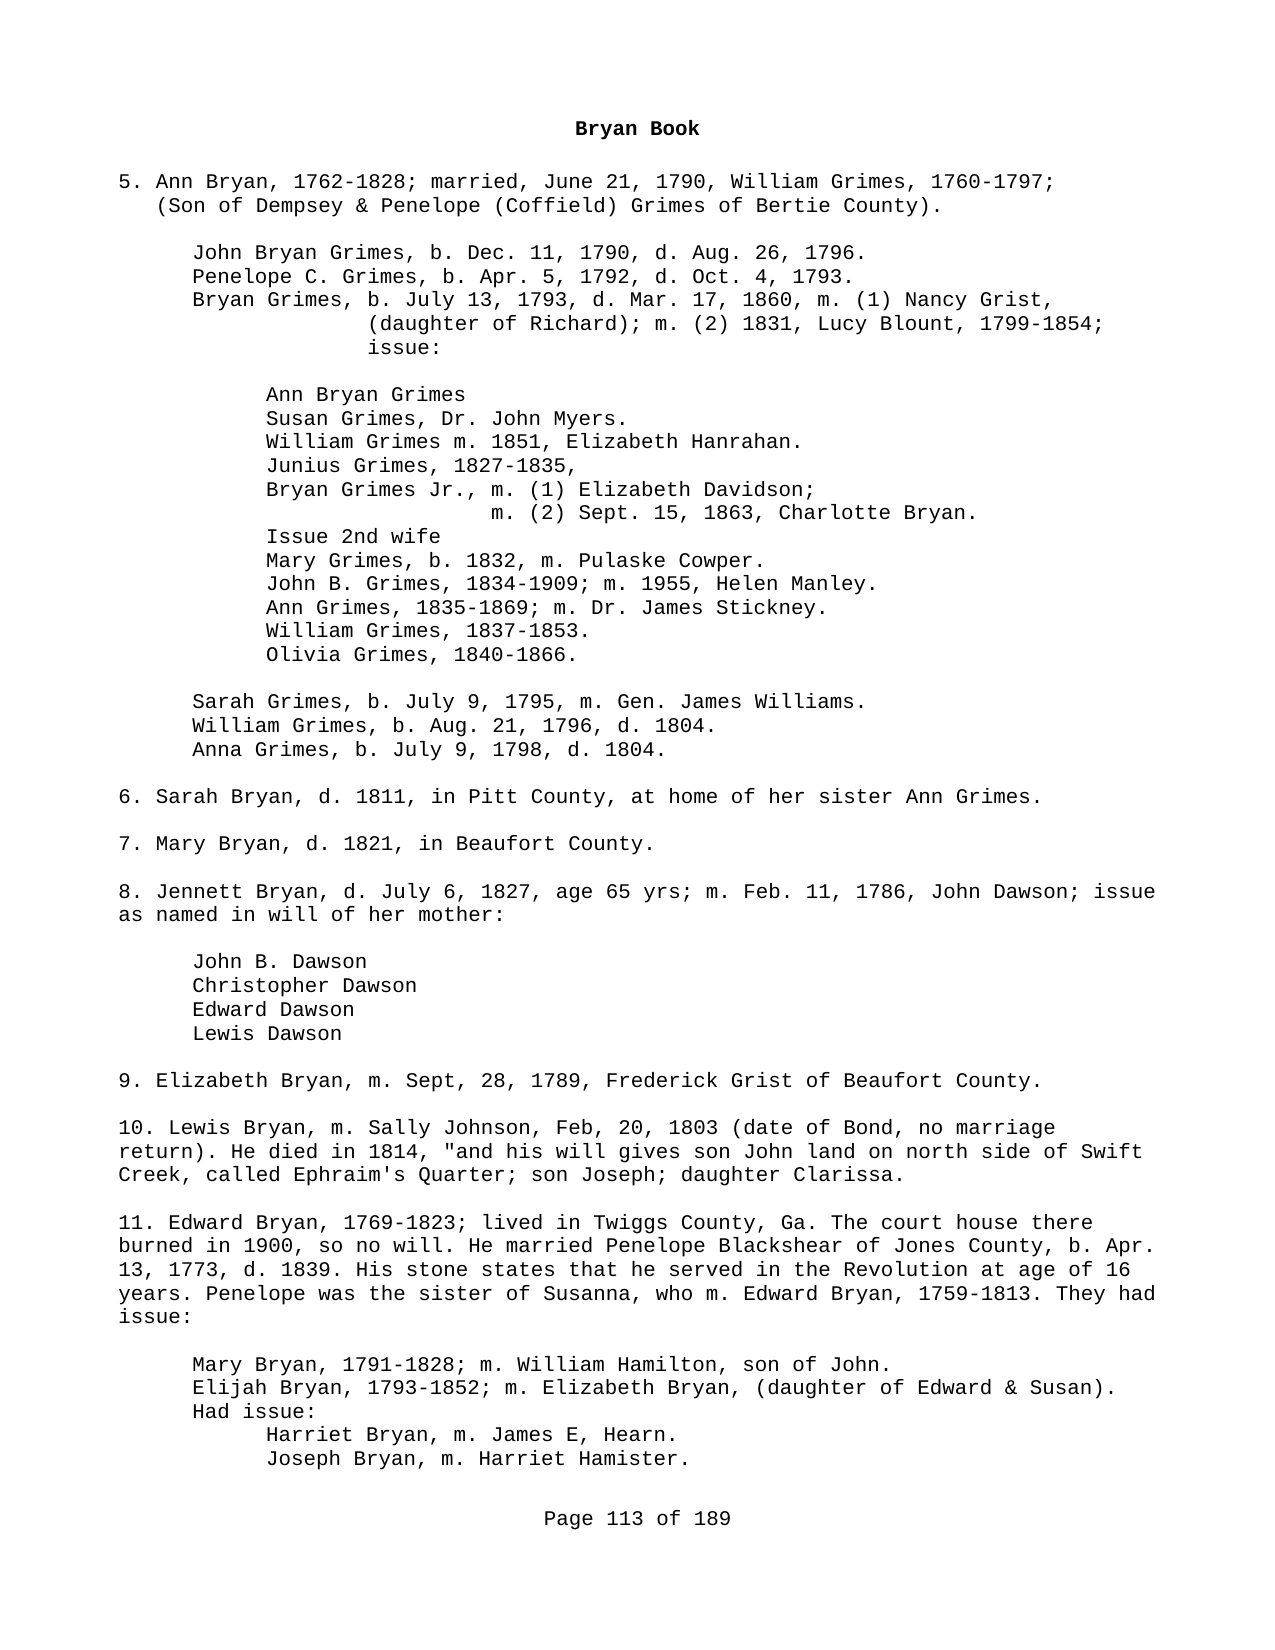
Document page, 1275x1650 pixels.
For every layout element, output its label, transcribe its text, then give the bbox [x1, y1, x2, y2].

text Issue 2nd wife [266, 526, 1157, 549]
text Elijah Bryan, 1793-1852; m. Elizabeth Bryan, (daughter of Edward & Susan). Had issue: [192, 1377, 1157, 1424]
text Christopher Dawson [192, 975, 1157, 999]
text 6. Sarah Bryan, d. 1811, in Pitt County, at home of her sister Ann Grimes. [118, 786, 1157, 810]
text John B. Grimes, 1834-1909; m. 1955, Helen Manley. [266, 573, 1157, 597]
text Joseph Bryan, m. Harriet Hamister. [266, 1448, 1157, 1472]
text Olivia Grimes, 1840-1866. [266, 644, 1157, 668]
text Mary Bryan, 1791-1828; m. William Hamilton, son of John. [192, 1353, 1157, 1377]
text m. (2) Sept. 15, 1863, Charlotte Bryan. [266, 502, 1157, 526]
text Edward Dawson [192, 999, 1157, 1022]
text Junius Grimes, 1827-1835, [266, 455, 1157, 479]
text 9. Elizabeth Bryan, m. Sept, 28, 1789, Frederick Grist of Beaufort County. [118, 1070, 1157, 1093]
text Penelope C. Grimes, b. Apr. 5, 1792, d. Oct. 4, 1793. [192, 266, 1157, 289]
text 7. Mary Bryan, d. 1821, in Beaufort County. [118, 833, 1157, 857]
text Sarah Grimes, b. July 9, 1795, m. Gen. James Williams. [192, 691, 1157, 715]
text 8. Jennett Bryan, d. July 6, 1827, age 65 yrs; m. Feb. 11, 1786, John Dawson; issue as named in will of her mother: [118, 881, 1157, 928]
text Bryan Grimes, b. July 13, 1793, d. Mar. 17, 1860, m. (1) Nancy Grist, [192, 289, 1157, 313]
text Mary Grimes, b. 1832, m. Pulaske Cowper. [266, 549, 1157, 573]
text Ann Grimes, 1835-1869; m. Dr. James Stickney. [266, 597, 1157, 621]
text John B. Dawson [192, 952, 1157, 975]
text John Bryan Grimes, b. Dec. 11, 1790, d. Aug. 26, 1796. [192, 242, 1157, 266]
text Ann Bryan Grimes [266, 384, 1157, 408]
text (daughter of Richard); m. (2) 1831, Lucy Blount, 1799-1854; [192, 313, 1157, 337]
text Bryan Grimes Jr., m. (1) Elizabeth Davidson; [266, 479, 1157, 502]
text William Grimes, 1837-1853. [266, 621, 1157, 644]
text 5. Ann Bryan, 1762-1828; married, June 21, 1790, William Grimes, 1760-1797; [118, 171, 1157, 195]
text William Grimes m. 1851, Elizabeth Hanrahan. [266, 431, 1157, 455]
text 10. Lewis Bryan, m. Sally Johnson, Feb, 20, 1803 (date of Bond, no marriage return). He died in 1814, "and his will gives son John land on north side of Swift Creek, called Ephraim's Quarter; son Joseph; daughter Clarissa. [118, 1117, 1157, 1188]
text (Son of Dempsey & Penelope (Coffield) Grimes of Bertie County). [118, 195, 1157, 218]
text William Grimes, b. Aug. 21, 1796, d. 1804. [192, 715, 1157, 739]
text Susan Grimes, Dr. John Myers. [266, 408, 1157, 431]
text issue: [192, 337, 1157, 360]
text Lewis Dawson [192, 1022, 1157, 1046]
text Anna Grimes, b. July 9, 1798, d. 1804. [192, 739, 1157, 762]
text Harriet Bryan, m. James E, Hearn. [266, 1424, 1157, 1448]
text 11. Edward Bryan, 1769-1823; lived in Twiggs County, Ga. The court house there burned in 1900, so no will. He married Penelope Blackshear of Jones County, b. Apr. 13, 1773, d. 1839. His stone states that he served in the Revolution at age of 16 years. Penelope was the sister of Susanna, who m. Edward Bryan, 1759-1813. They had issue: [118, 1212, 1157, 1330]
